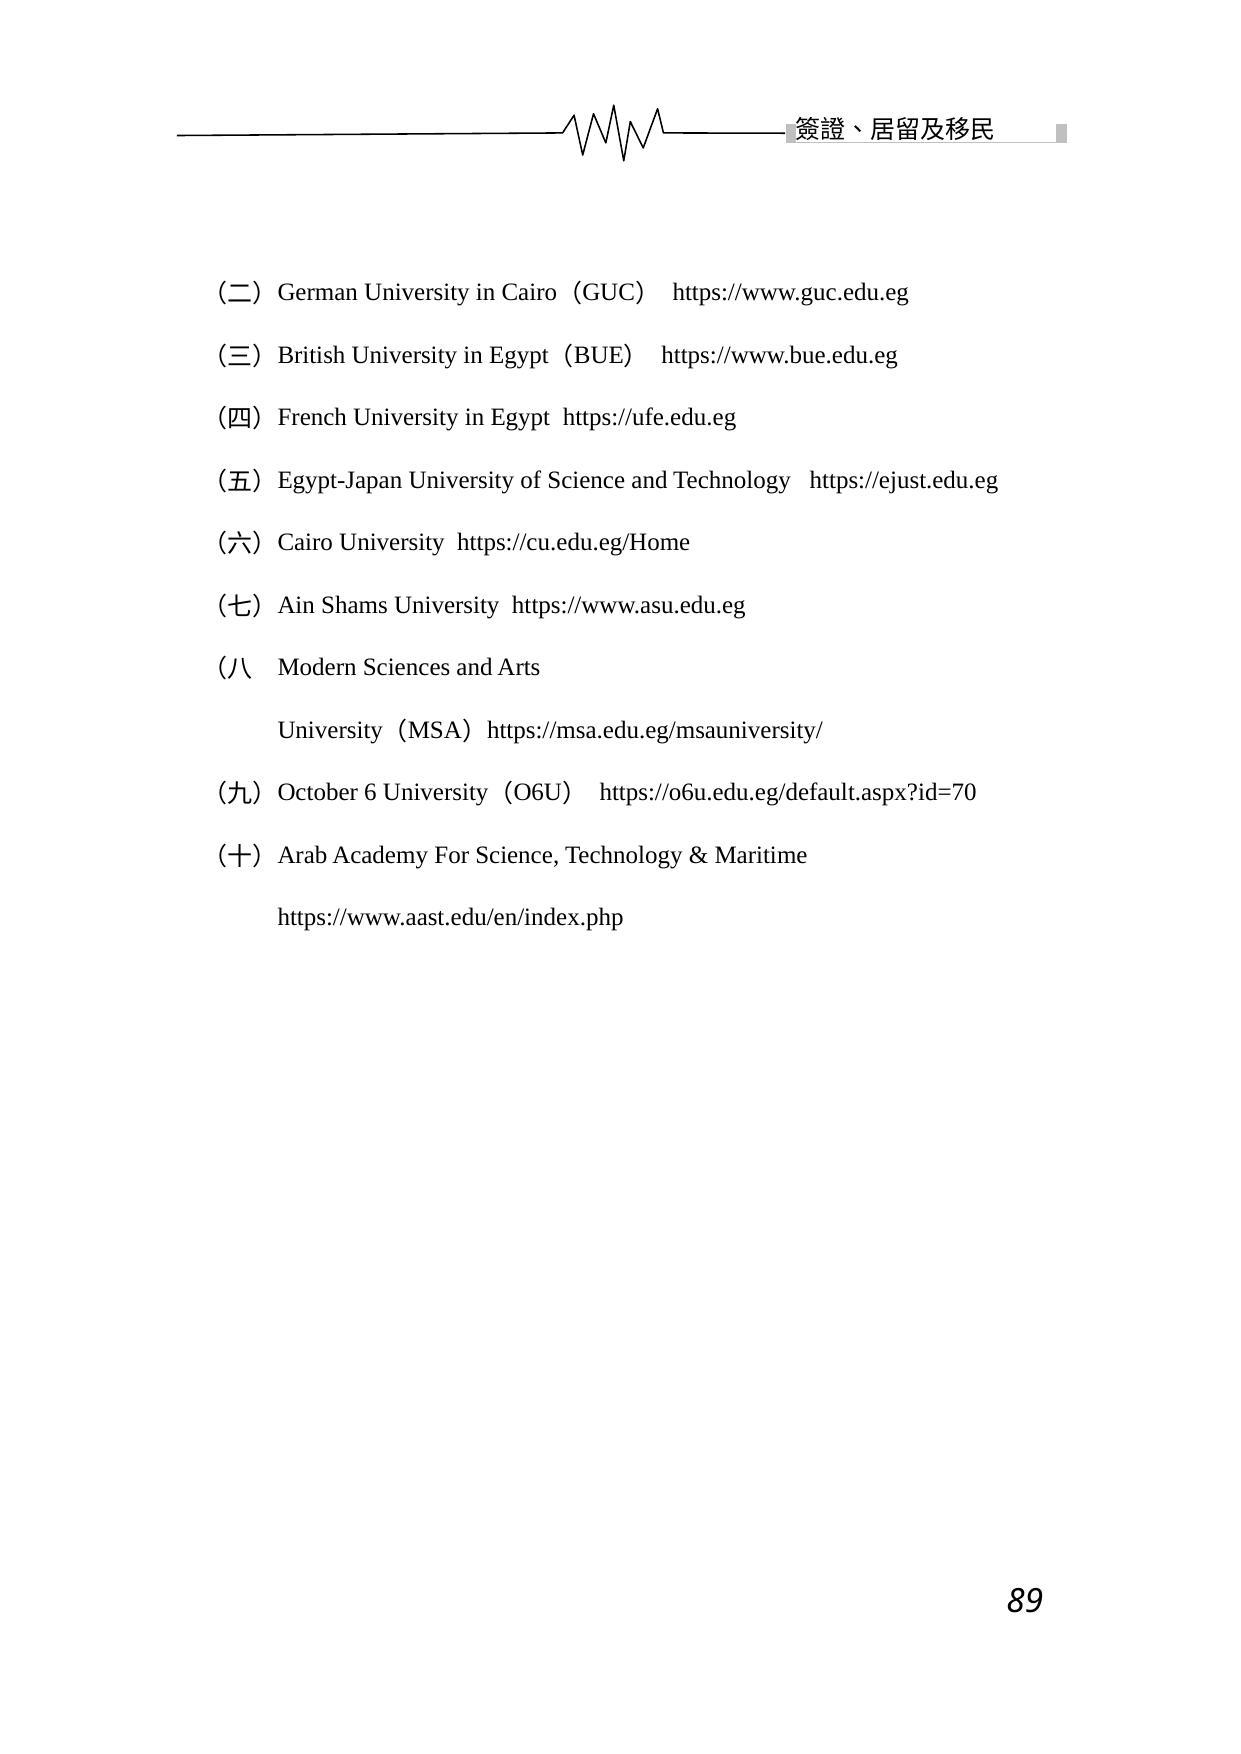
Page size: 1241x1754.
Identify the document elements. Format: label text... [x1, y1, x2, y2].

text （六）Cairo University https://cu.edu.eg/Home [202, 500, 1063, 563]
text （三）British University in Egypt（BUE） https://www.bue.edu.eg [202, 313, 1063, 375]
text （五）Egypt-Japan University of Science and Technology https://ejust.edu.eg [202, 438, 1063, 500]
text （二）German University in Cairo（GUC） https://www.guc.edu.eg [202, 250, 1063, 313]
text （四）French University in Egypt https://ufe.edu.eg [202, 375, 1063, 438]
text （九）October 6 University（O6U） https://o6u.edu.eg/default.aspx?id=70 [202, 750, 1063, 813]
text （七）Ain Shams University https://www.asu.edu.eg [202, 563, 1063, 625]
text （八 Modern Sciences and Arts University（MSA）https://msa.edu.eg/msauniversity/ [202, 625, 1063, 750]
text （十）Arab Academy For Science, Technology & Maritime https://www.aast.edu/en/index.php [202, 813, 1063, 938]
